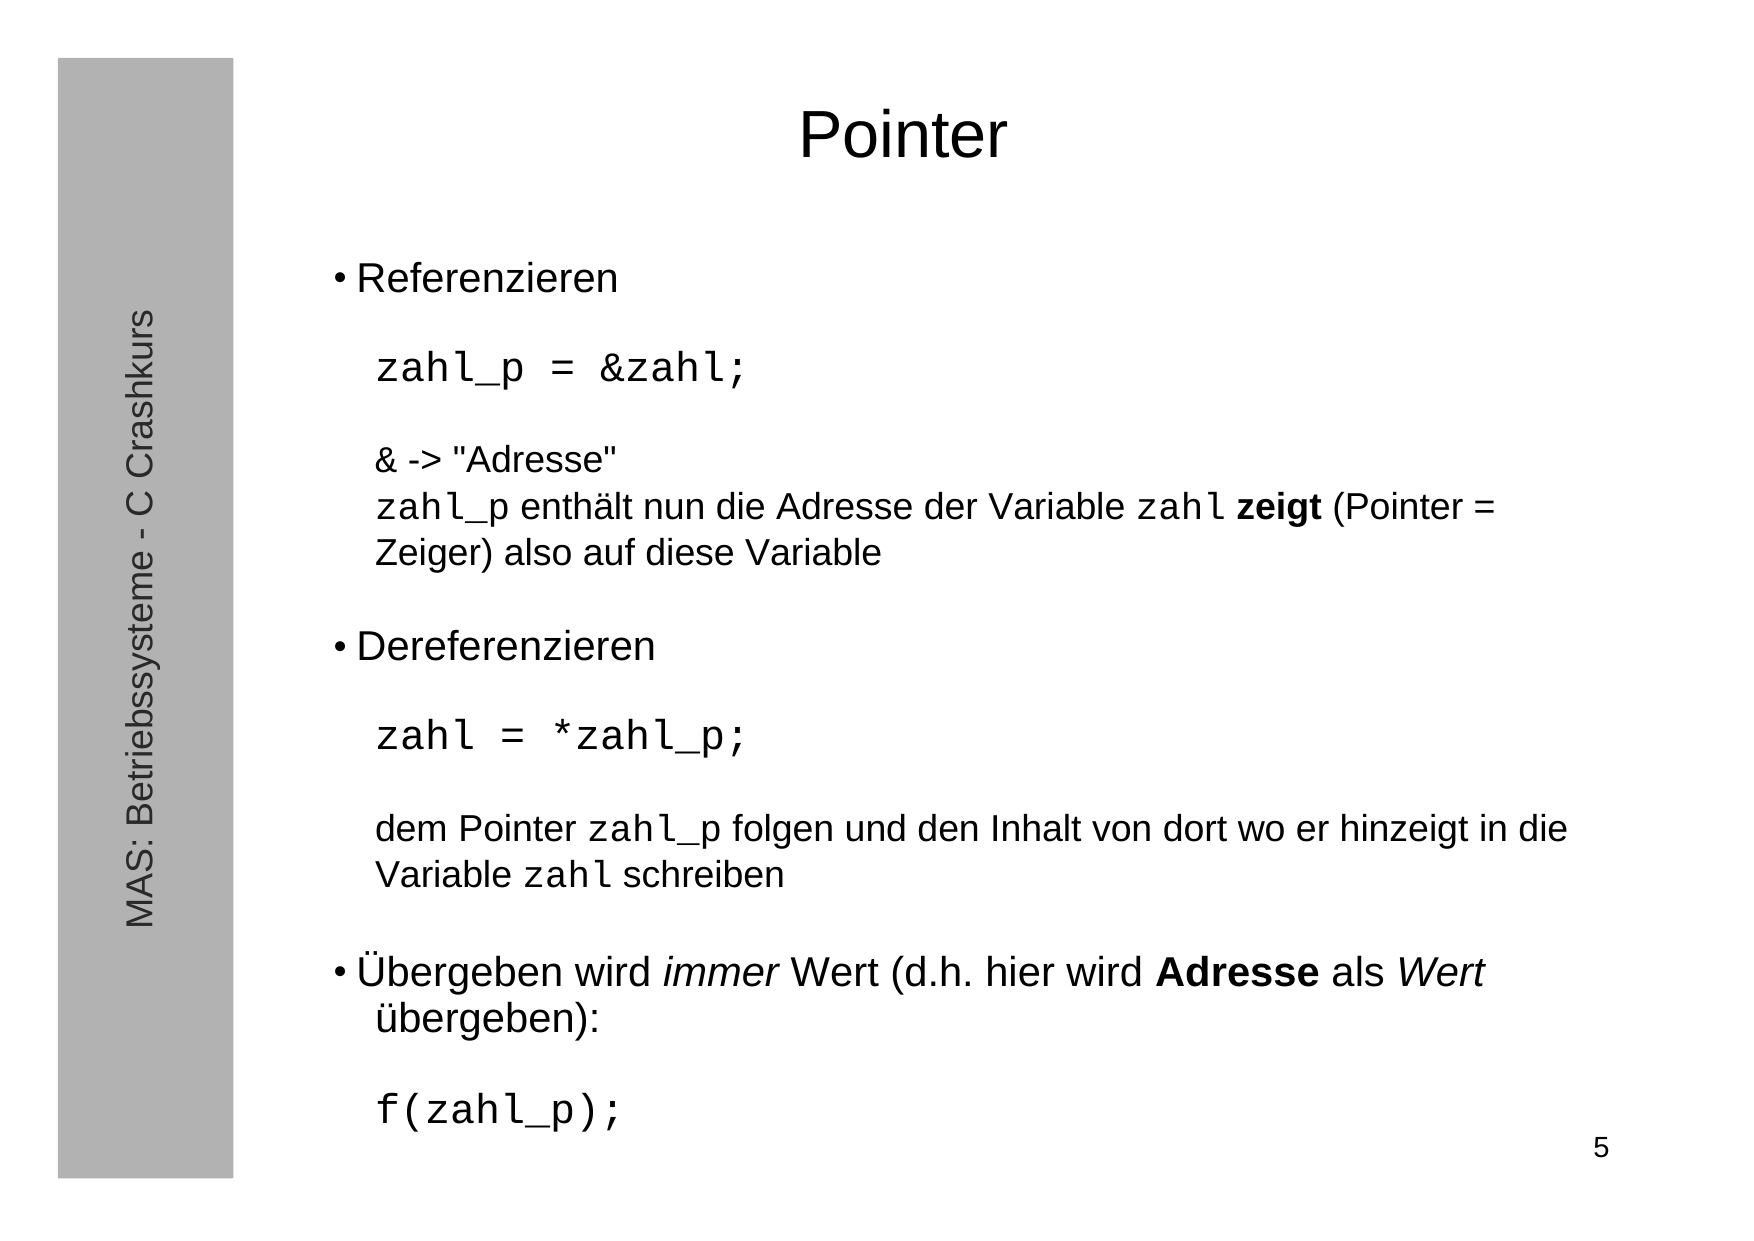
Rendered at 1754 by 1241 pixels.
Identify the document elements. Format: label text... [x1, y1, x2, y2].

text_box MAS: Betriebssysteme - C Crashkurs [109, 60, 194, 1180]
text_box [1593, 1130, 1651, 1168]
text_box Pointer [772, 86, 1036, 181]
text_box [290, 220, 1651, 382]
text_box [58, 58, 233, 1178]
text_box Referenzieren zahl_p = &zahl; & -> "Adresse" zahl_p enthält nun die Adresse der Variable zahl zeigt (Pointer = Zeiger) also auf diese Variable Dereferenzieren zahl = *zahl_p; dem Pointer zahl_p folgen und den Inhalt von dort wo er hinzeigt in die Variable zahl schreiben Übergeben wird immer Wert (d.h. hier wird Adresse als Wert übergeben): f(zahl_p); [317, 245, 1637, 1176]
